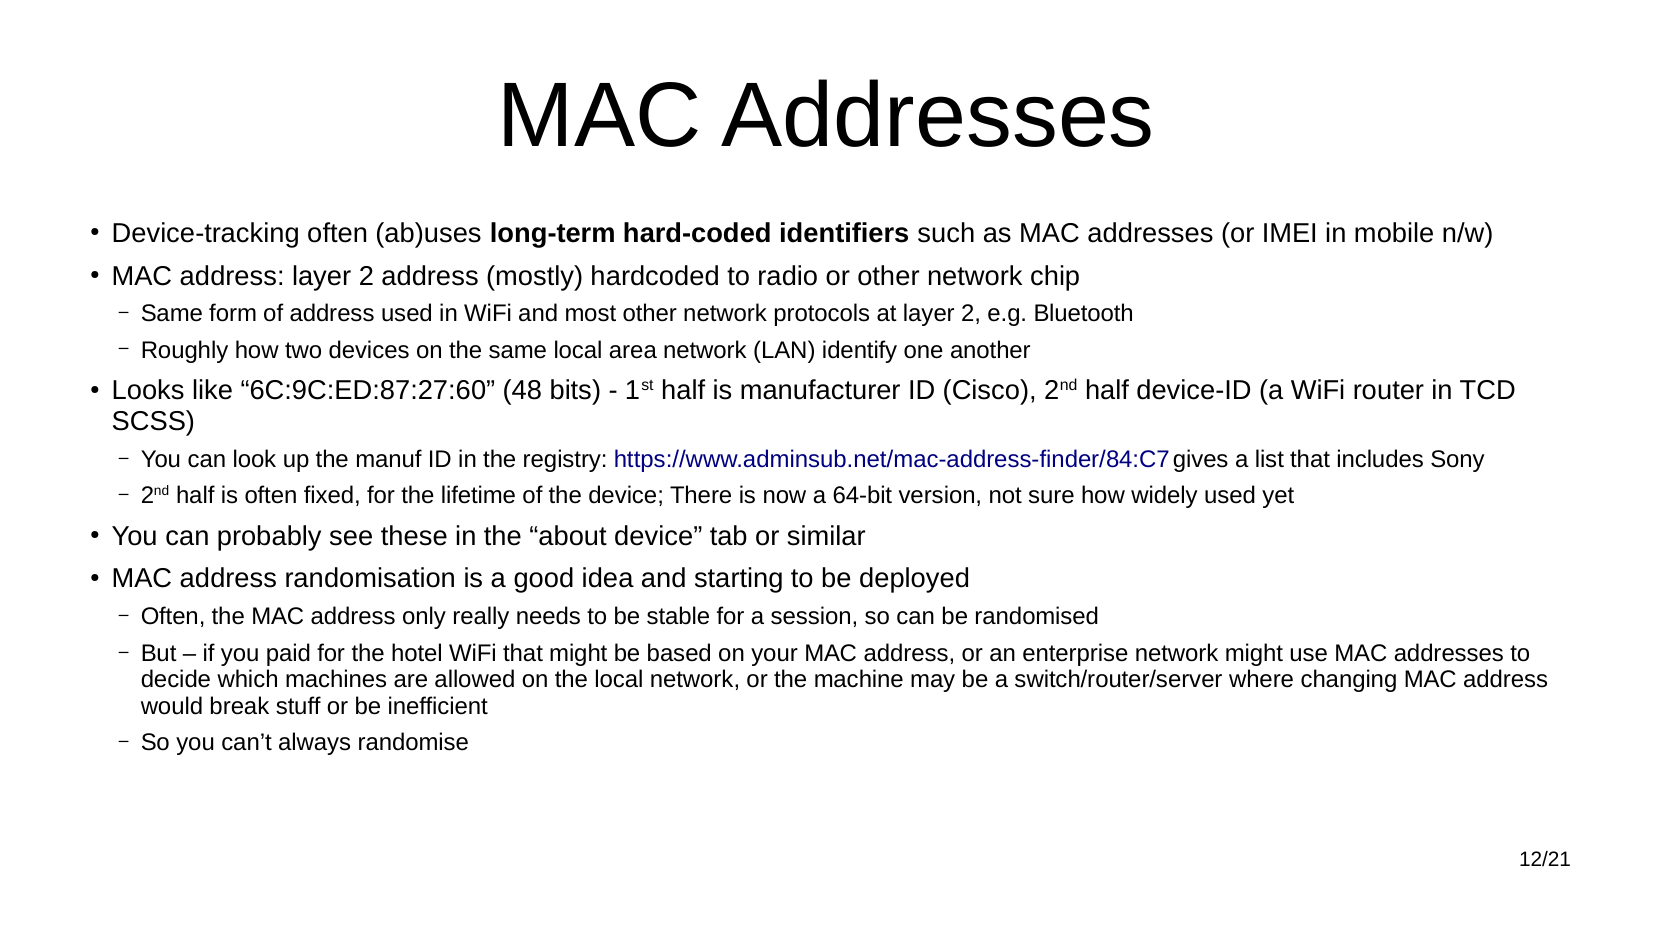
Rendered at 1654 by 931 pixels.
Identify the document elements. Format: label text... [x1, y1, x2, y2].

title MAC Addresses [82, 37, 1571, 193]
list Device-tracking often (ab)uses long-term hard-coded identifiers such as MAC addresses (or IMEI in mobile n/w) MAC address: layer 2 address (mostly) hardcoded to radio or other network chip Same form of address used in WiFi and most other network protocols at layer 2, e.g. Bluetooth Roughly how two devices on the same local area network (LAN) identify one another Looks like “6C:9C:ED:87:27:60” (48 bits) - 1st half is manufacturer ID (Cisco), 2nd half device-ID (a WiFi router in TCD SCSS) You can look up the manuf ID in the registry: https://www.adminsub.net/mac-address-finder/84:C7 gives a list that includes Sony 2nd half is often fixed, for the lifetime of the device; There is now a 64-bit version, not sure how widely used yet You can probably see these in the “about device” tab or similar MAC address randomisation is a good idea and starting to be deployed Often, the MAC address only really needs to be stable for a session, so can be randomised But – if you paid for the hotel WiFi that might be based on your MAC address, or an enterprise network might use MAC addresses to decide which machines are allowed on the local network, or the machine may be a switch/router/server where changing MAC address would break stuff or be inefficient So you can’t always randomise [82, 217, 1571, 758]
